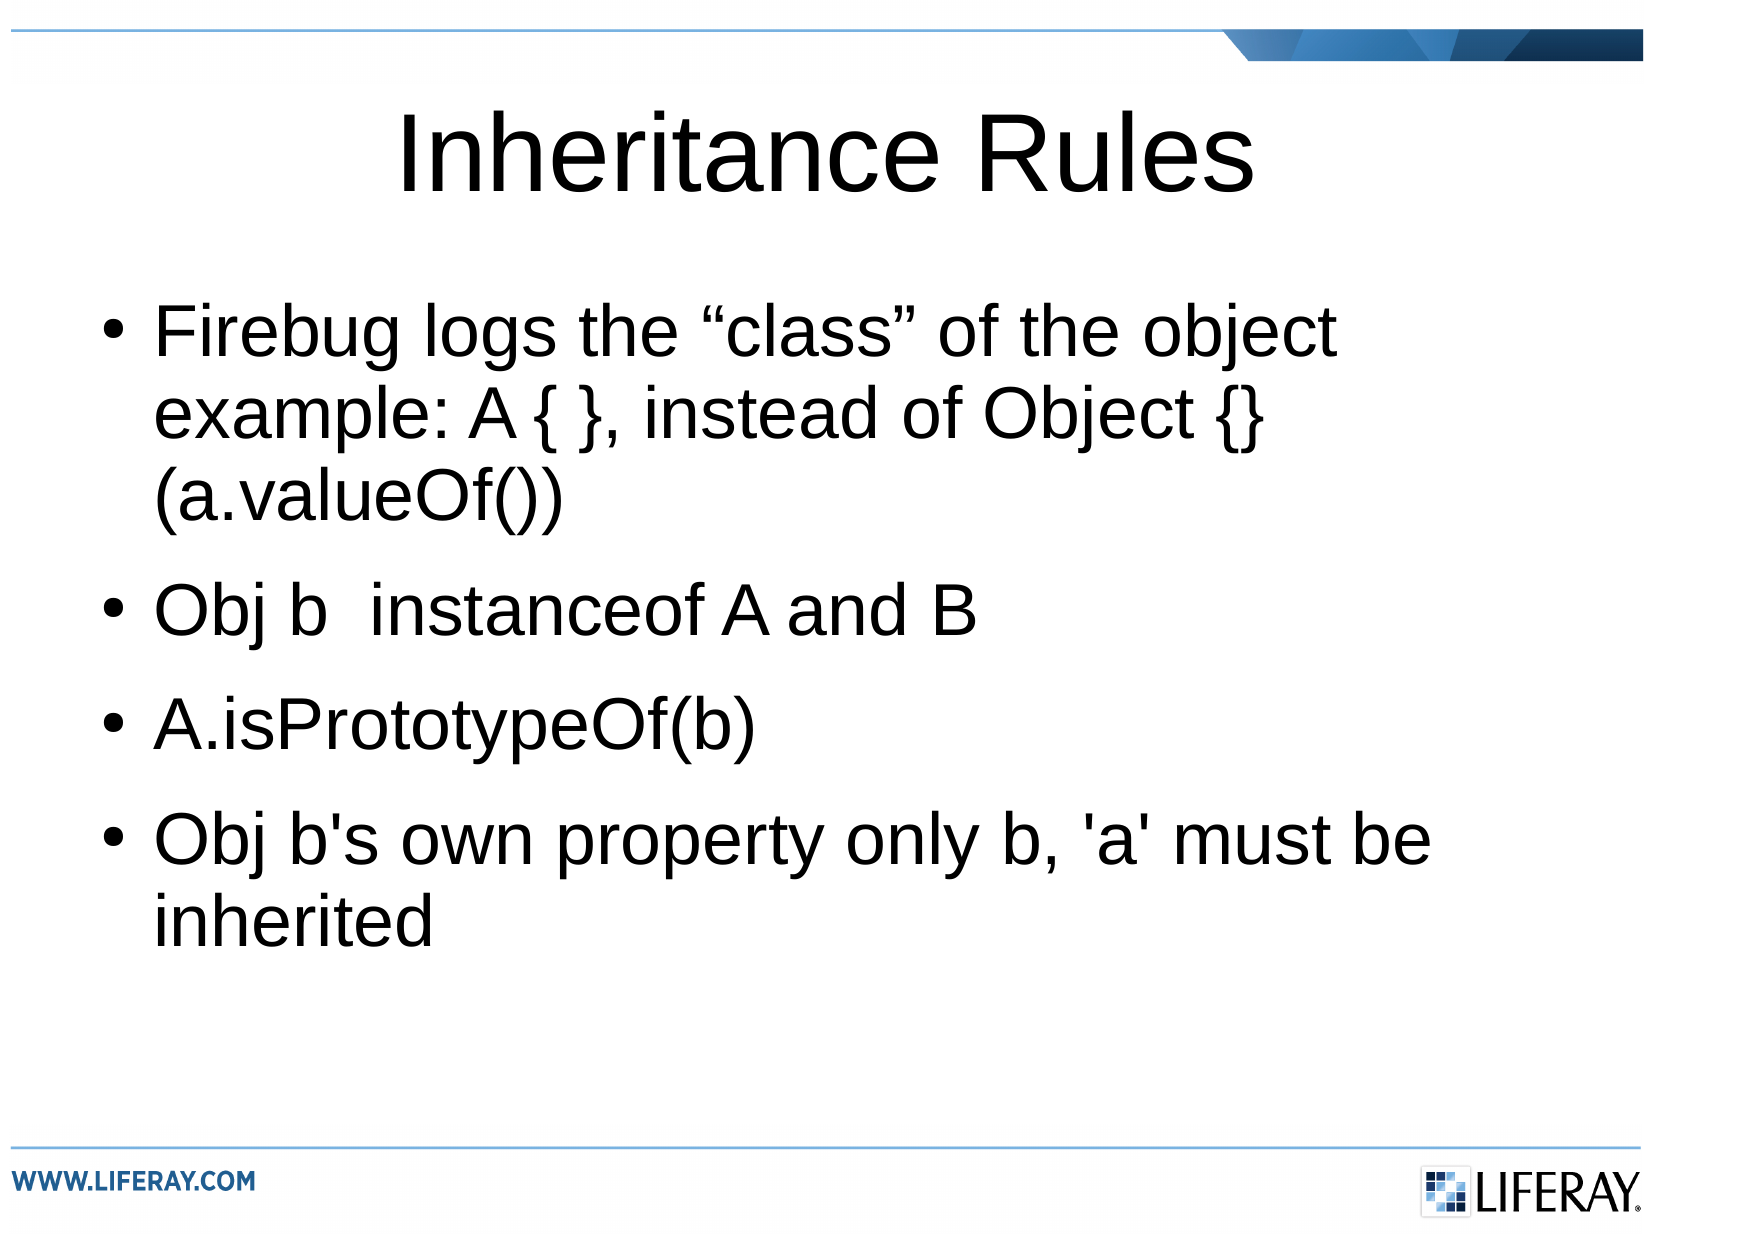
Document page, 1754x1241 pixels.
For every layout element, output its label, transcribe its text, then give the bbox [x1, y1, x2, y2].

picture [9, 1124, 1642, 1234]
list Firebug logs the “class” of the object example: A { }, instead of Object {} (a.valueOf()) Obj b instanceof A and B A.isPrototypeOf(b) Obj b's own property only b, 'a' must be inherited [82, 290, 1571, 1010]
picture [11, 0, 1644, 84]
title Inheritance Rules [82, 49, 1571, 257]
